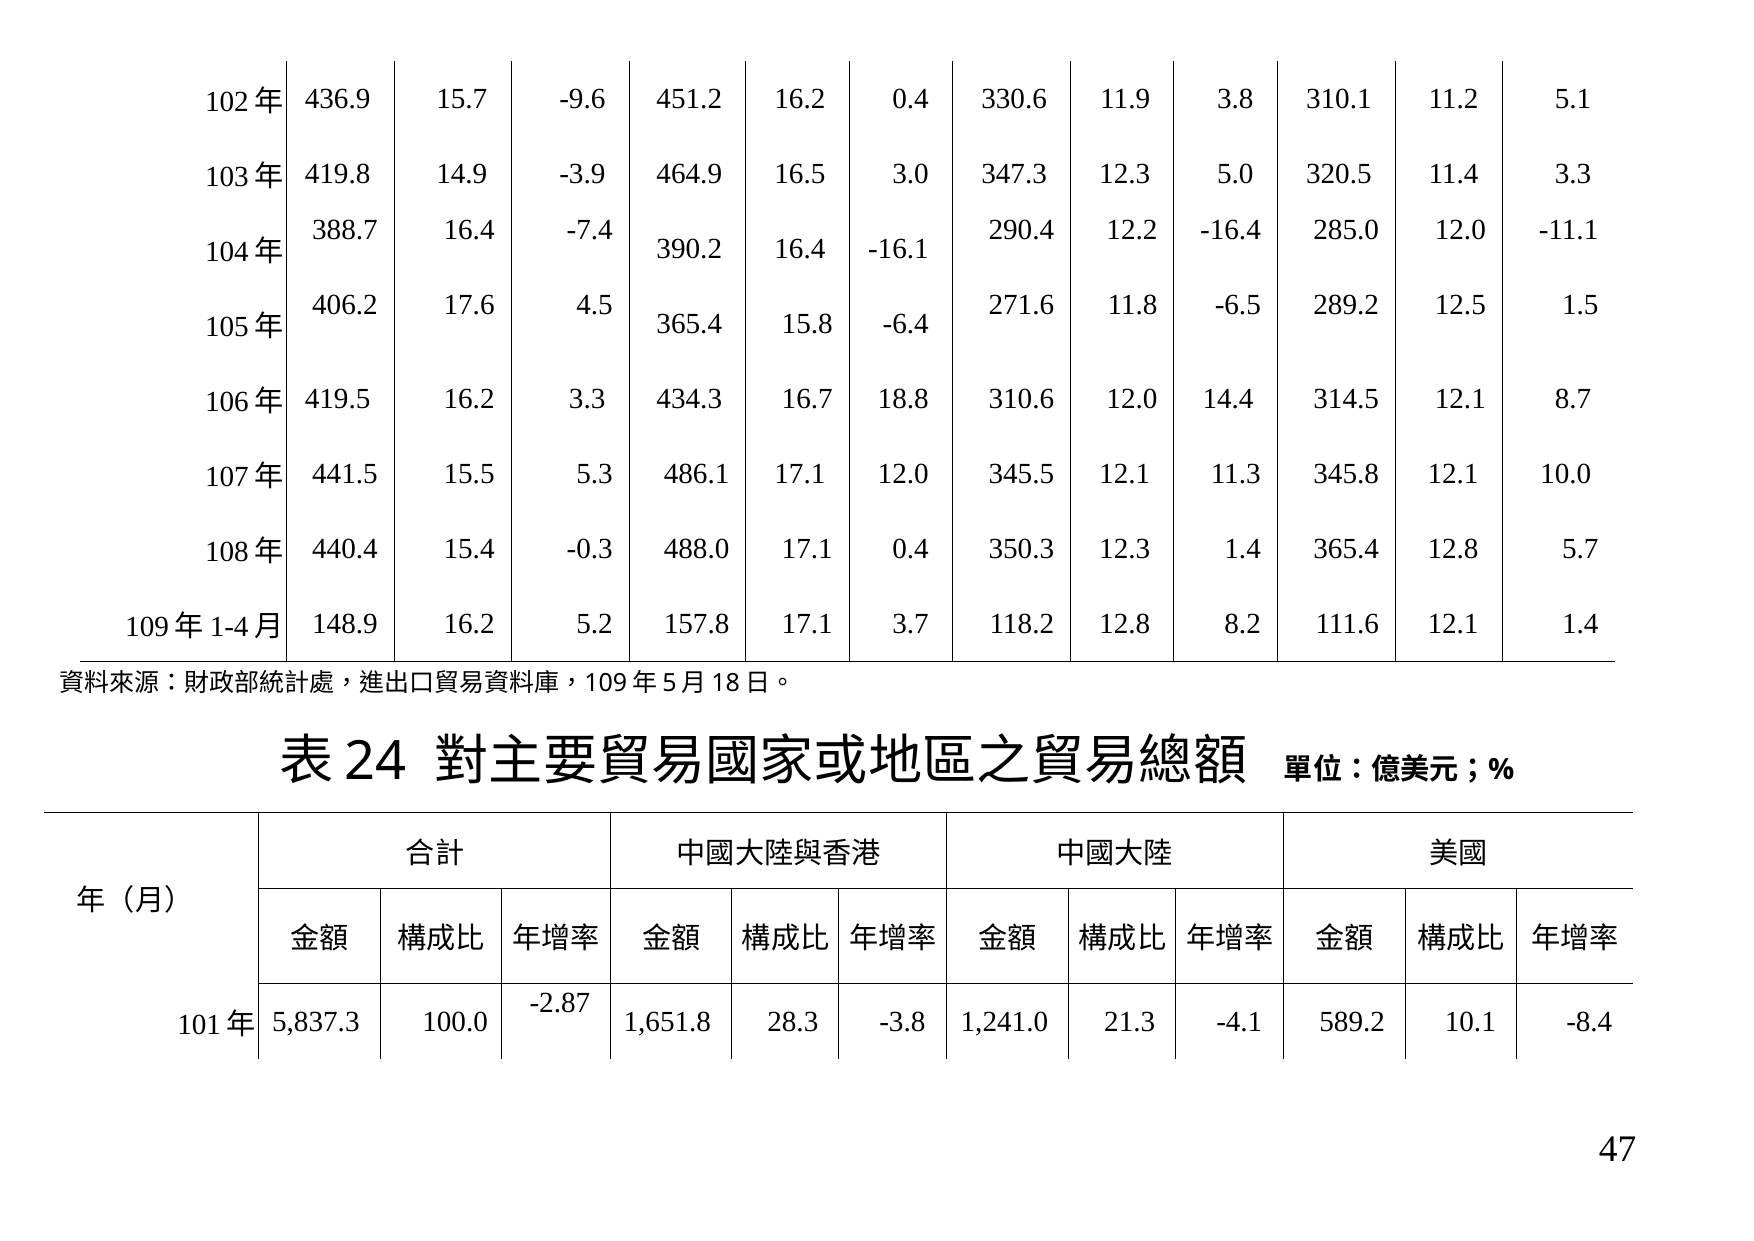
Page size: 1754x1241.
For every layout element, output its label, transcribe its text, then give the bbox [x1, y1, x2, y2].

table_cell 5.7 [1503, 511, 1615, 586]
table_cell 5.3 [512, 436, 629, 511]
table_cell 17.1 [746, 511, 849, 586]
table_cell -9.6 [512, 61, 629, 136]
table_cell 年增率 [839, 889, 946, 983]
table_cell 451.2 [630, 61, 745, 136]
table_cell 18.8 [850, 361, 952, 436]
table_cell 314.5 [1278, 361, 1395, 436]
table_cell 8.7 [1503, 361, 1615, 436]
table_cell 1.4 [1174, 511, 1277, 586]
table_cell -3.9 [512, 136, 629, 211]
table_header 美國 [1284, 813, 1633, 888]
table_cell 12.3 [1071, 136, 1173, 211]
table_cell 12.2 [1071, 211, 1173, 286]
table_cell 5.2 [512, 586, 629, 661]
table_cell -0.3 [512, 511, 629, 586]
table_cell 21.3 [1069, 984, 1175, 1059]
table_cell 350.3 [953, 511, 1070, 586]
table_cell 11.2 [1396, 61, 1502, 136]
table_cell 0.4 [850, 61, 952, 136]
table_cell 17.6 [395, 286, 511, 361]
table_cell 1,651.8 [611, 984, 731, 1059]
table_cell 3.8 [1174, 61, 1277, 136]
table_cell 10.1 [1406, 984, 1516, 1059]
table_cell 15.7 [395, 61, 511, 136]
table_cell 101年 [44, 983, 258, 1059]
table_cell 365.4 [1278, 511, 1395, 586]
table_cell 419.8 [287, 136, 394, 211]
table_cell 16.5 [746, 136, 849, 211]
table_cell 金額 [611, 889, 731, 983]
table_cell 金額 [1284, 889, 1405, 983]
table_cell 10.0 [1503, 436, 1615, 511]
table_cell -7.4 [512, 211, 629, 286]
table_cell -16.1 [850, 211, 952, 286]
table_cell 15.5 [395, 436, 511, 511]
table_cell 11.8 [1071, 286, 1173, 361]
table_cell 1,241.0 [947, 984, 1068, 1059]
table_cell 419.5 [287, 361, 394, 436]
table_cell 118.2 [953, 586, 1070, 661]
table_cell 436.9 [287, 61, 394, 136]
table_cell 16.2 [395, 361, 511, 436]
table_cell 15.4 [395, 511, 511, 586]
table_cell 16.2 [395, 586, 511, 661]
table_cell 441.5 [287, 436, 394, 511]
table_cell 16.4 [395, 211, 511, 286]
table_cell 構成比 [381, 889, 501, 983]
table_cell 434.3 [630, 361, 745, 436]
table_cell 14.4 [1174, 361, 1277, 436]
table_cell 488.0 [630, 511, 745, 586]
table_cell 148.9 [287, 586, 394, 661]
table_cell -16.4 [1174, 211, 1277, 286]
table_cell 406.2 [287, 286, 394, 361]
table_cell 103年 [80, 136, 286, 211]
text 資料來源：財政部統計處，進出口貿易資料庫，109年5月18日。 [59, 662, 1636, 699]
table_cell 310.6 [953, 361, 1070, 436]
table_cell 589.2 [1284, 984, 1405, 1059]
table_cell 440.4 [287, 511, 394, 586]
table_cell 3.0 [850, 136, 952, 211]
table_cell 17.1 [746, 586, 849, 661]
table_cell 109年1-4月 [80, 586, 286, 661]
table_cell 271.6 [953, 286, 1070, 361]
table_cell 12.1 [1071, 436, 1173, 511]
table_cell 年增率 [1517, 889, 1633, 983]
table_cell -3.8 [839, 984, 946, 1059]
table_cell 1.4 [1503, 586, 1615, 661]
table_cell 464.9 [630, 136, 745, 211]
table_cell 345.5 [953, 436, 1070, 511]
table_cell 107年 [80, 436, 286, 511]
table_cell -6.4 [850, 286, 952, 361]
table_cell -8.4 [1517, 984, 1633, 1059]
table_header 中國大陸與香港 [611, 813, 946, 888]
table_cell 1.5 [1503, 286, 1615, 361]
table_cell 構成比 [732, 889, 838, 983]
table_cell 12.0 [1071, 361, 1173, 436]
table_cell 390.2 [630, 211, 745, 286]
table_cell 12.3 [1071, 511, 1173, 586]
table_cell 12.0 [850, 436, 952, 511]
table_cell 11.9 [1071, 61, 1173, 136]
table_cell 12.1 [1396, 436, 1502, 511]
table_cell -11.1 [1503, 211, 1615, 286]
table_cell 構成比 [1406, 889, 1516, 983]
table_cell 15.8 [746, 286, 849, 361]
table_cell 構成比 [1069, 889, 1175, 983]
table_cell 年增率 [1176, 889, 1283, 983]
table_header 合計 [259, 813, 610, 888]
table_cell 28.3 [732, 984, 838, 1059]
table_header 年（月） [44, 813, 258, 983]
table_cell 3.3 [512, 361, 629, 436]
table_cell 17.1 [746, 436, 849, 511]
table_cell 12.8 [1071, 586, 1173, 661]
table_cell 100.0 [381, 984, 501, 1059]
table_cell 330.6 [953, 61, 1070, 136]
table_cell 16.2 [746, 61, 849, 136]
table_cell 285.0 [1278, 211, 1395, 286]
table_cell 4.5 [512, 286, 629, 361]
table_cell 5.1 [1503, 61, 1615, 136]
table_cell 104年 [80, 211, 286, 286]
table_cell 108年 [80, 511, 286, 586]
table_cell 16.7 [746, 361, 849, 436]
table_cell 年增率 [502, 889, 610, 983]
table_cell 345.8 [1278, 436, 1395, 511]
table_cell 157.8 [630, 586, 745, 661]
table_cell 347.3 [953, 136, 1070, 211]
table_cell 11.3 [1174, 436, 1277, 511]
table_cell 310.1 [1278, 61, 1395, 136]
table_cell -4.1 [1176, 984, 1283, 1059]
table_cell 289.2 [1278, 286, 1395, 361]
table_cell 106年 [80, 361, 286, 436]
table_cell 11.4 [1396, 136, 1502, 211]
subtitle 表24 對主要貿易國家或地區之貿易總額 單位：億美元；% [59, 699, 1636, 812]
table_cell 5.0 [1174, 136, 1277, 211]
table_header 中國大陸 [947, 813, 1283, 888]
table_cell 388.7 [287, 211, 394, 286]
table_cell 320.5 [1278, 136, 1395, 211]
table_cell 290.4 [953, 211, 1070, 286]
table_cell 12.5 [1396, 286, 1502, 361]
table_cell 8.2 [1174, 586, 1277, 661]
table_cell 金額 [259, 889, 380, 983]
table_cell 486.1 [630, 436, 745, 511]
table_cell 12.1 [1396, 361, 1502, 436]
table_cell 365.4 [630, 286, 745, 361]
table_cell -6.5 [1174, 286, 1277, 361]
table_cell 14.9 [395, 136, 511, 211]
table_cell 12.1 [1396, 586, 1502, 661]
table_cell 111.6 [1278, 586, 1395, 661]
table_cell -2.87 [502, 984, 610, 1059]
table_cell 0.4 [850, 511, 952, 586]
table_cell 102年 [80, 61, 286, 136]
table_cell 12.0 [1396, 211, 1502, 286]
table_cell 金額 [947, 889, 1068, 983]
table_cell 3.7 [850, 586, 952, 661]
table_cell 5,837.3 [259, 984, 380, 1059]
table_cell 12.8 [1396, 511, 1502, 586]
table_cell 16.4 [746, 211, 849, 286]
table_cell 3.3 [1503, 136, 1615, 211]
table_cell 105年 [80, 286, 286, 361]
